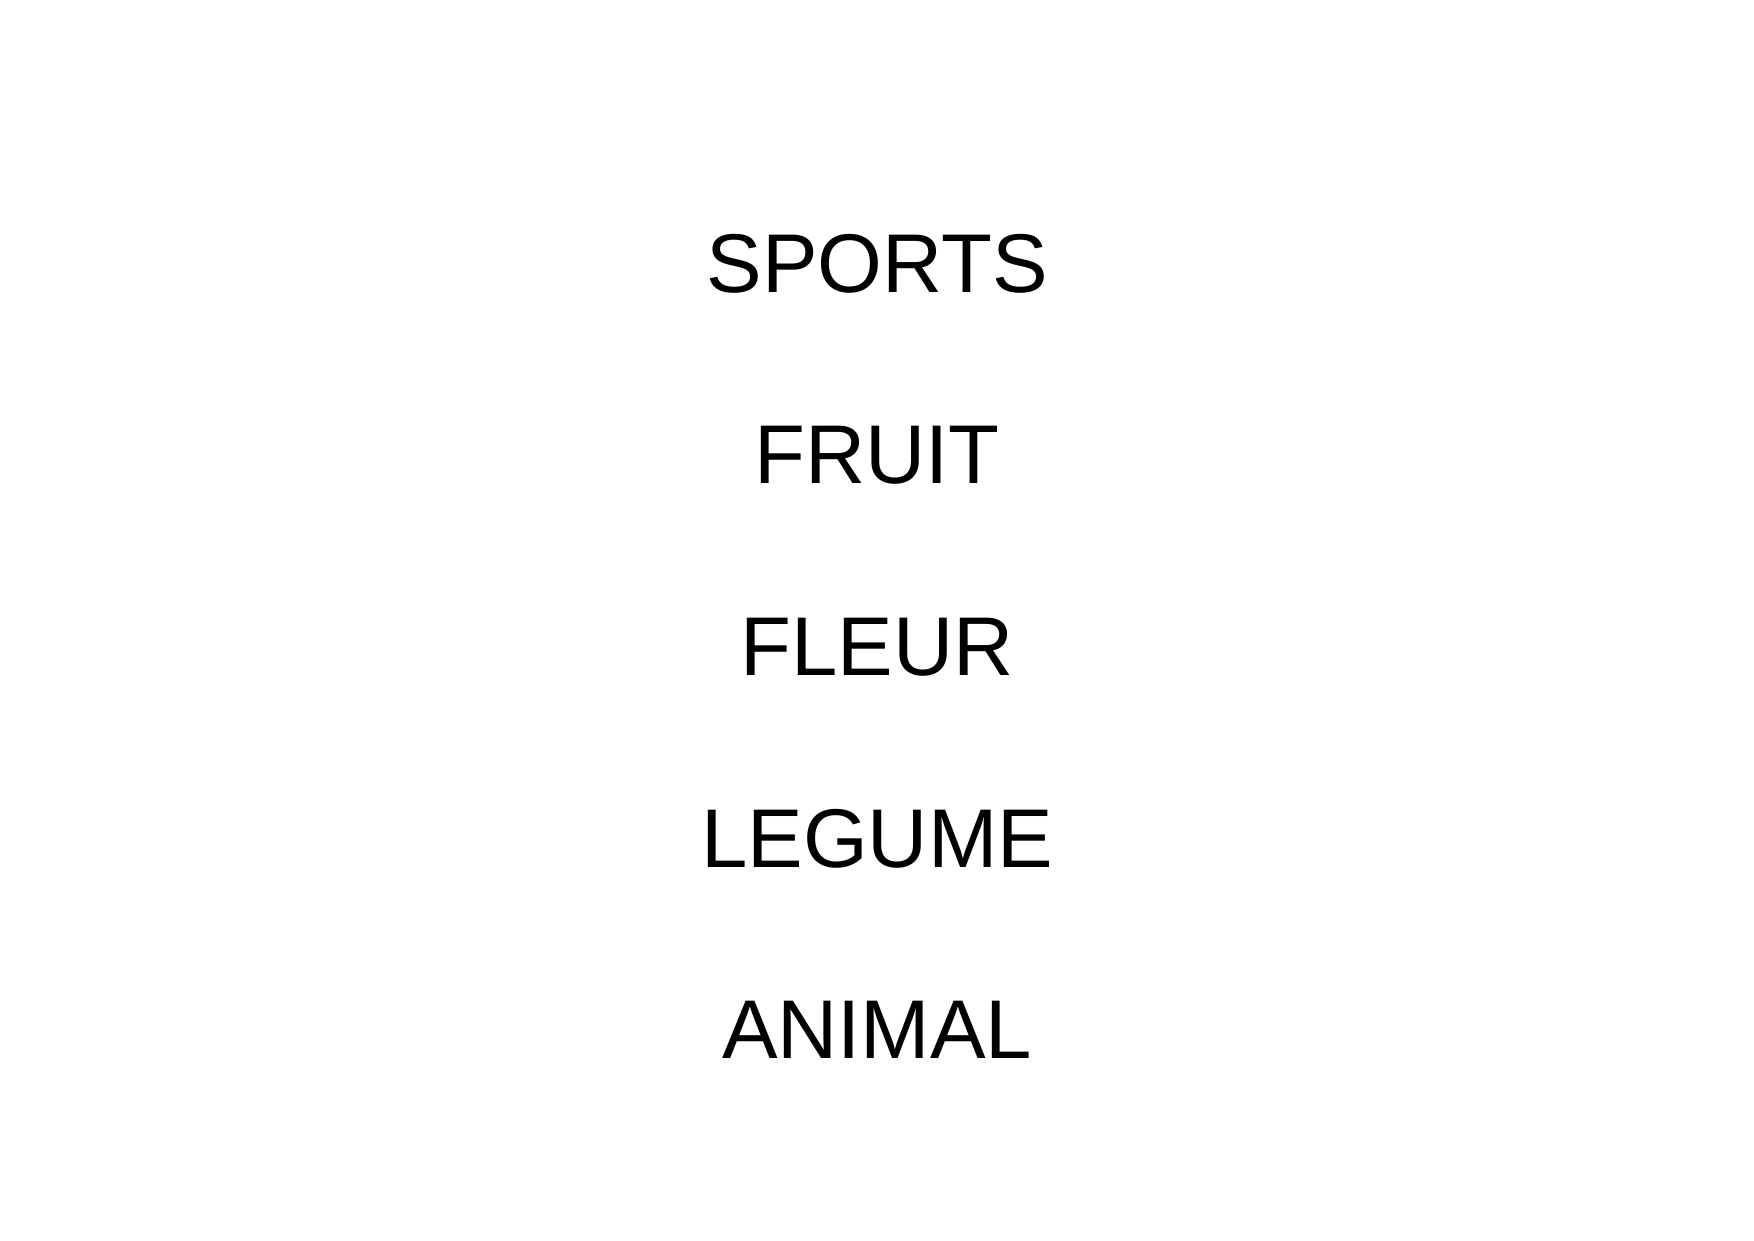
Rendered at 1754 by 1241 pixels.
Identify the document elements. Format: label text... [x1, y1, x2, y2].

text FRUIT [118, 406, 1636, 501]
text SPORTS [118, 214, 1636, 310]
text ANIMAL [118, 981, 1636, 1076]
text FLEUR [118, 597, 1636, 693]
text LEGUME [118, 789, 1636, 885]
